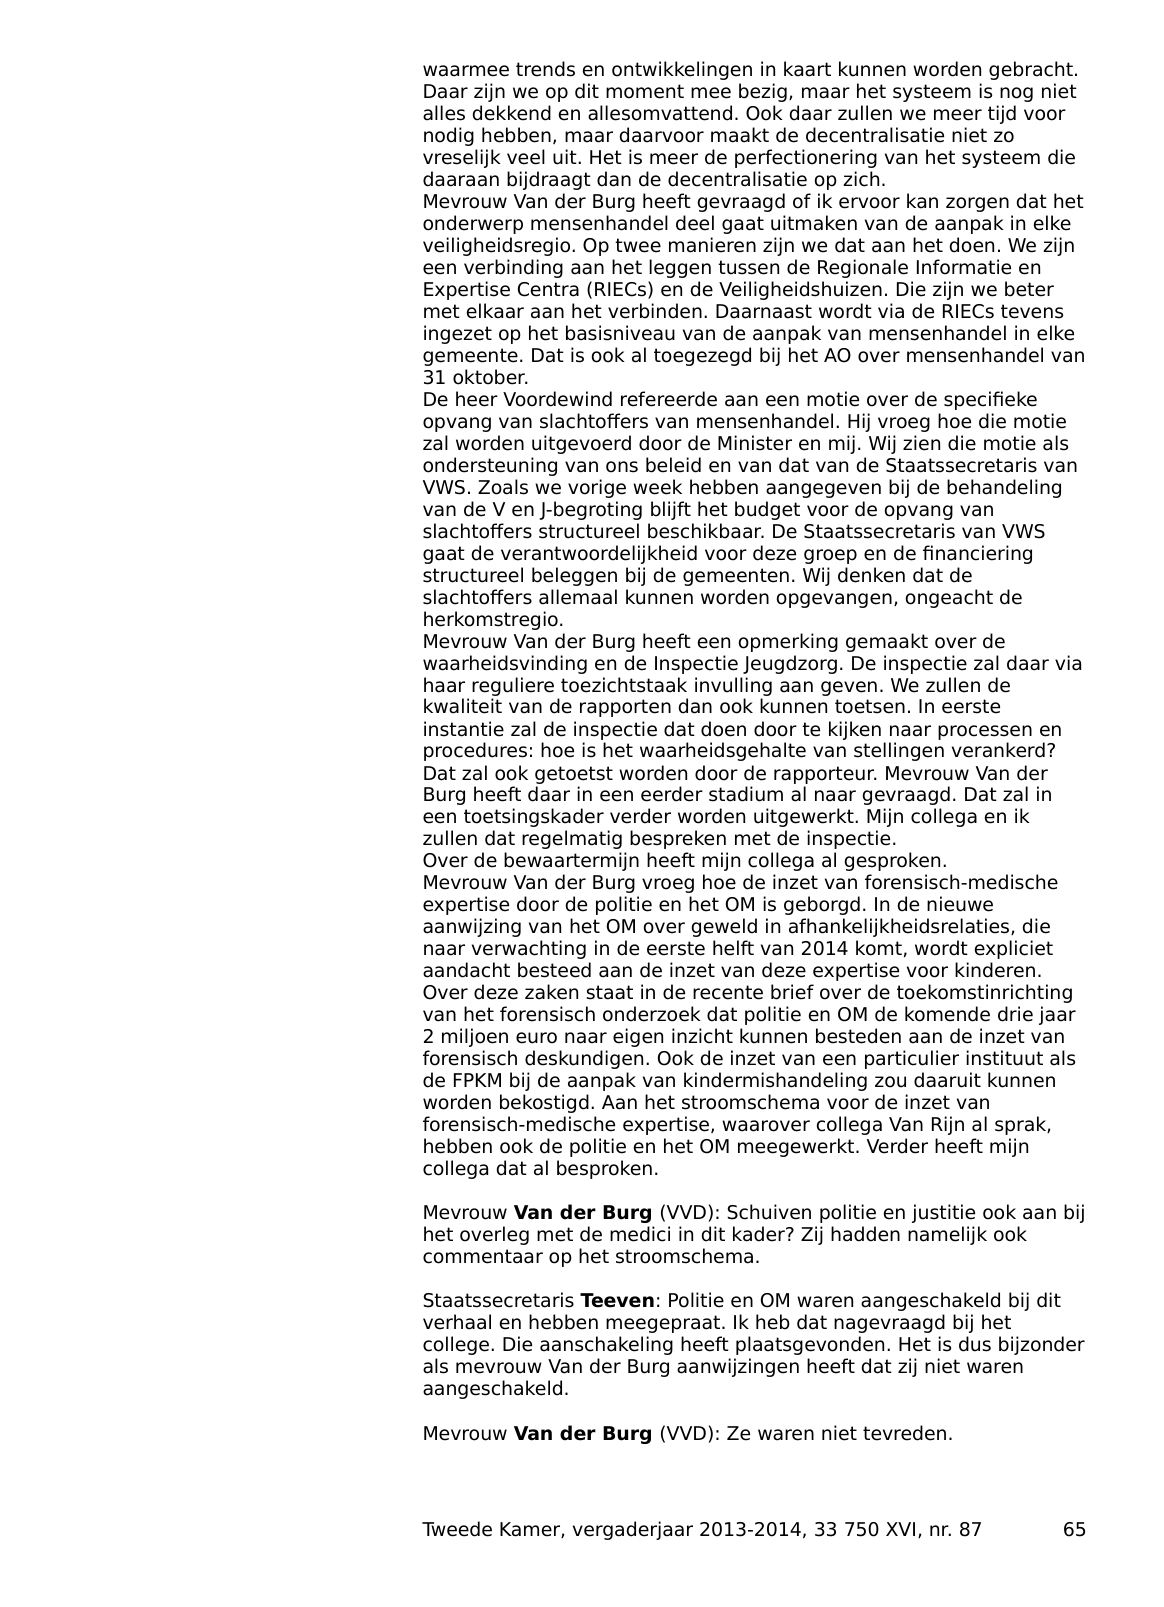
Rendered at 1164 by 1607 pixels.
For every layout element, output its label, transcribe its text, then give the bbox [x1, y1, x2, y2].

text Mevrouw Van der Burg heeft een opmerking gemaakt over de waarheidsvinding en de Inspectie Jeugdzorg. De inspectie zal daar via haar reguliere toezichtstaak invulling aan geven. We zullen de kwaliteit van de rapporten dan ook kunnen toetsen. In eerste instantie zal de inspectie dat doen door te kijken naar processen en procedures: hoe is het waarheidsgehalte van stellingen verankerd? Dat zal ook getoetst worden door de rapporteur. Mevrouw Van der Burg heeft daar in een eerder stadium al naar gevraagd. Dat zal in een toetsingskader verder worden uitgewerkt. Mijn collega en ik zullen dat regelmatig bespreken met de inspectie. [422, 631, 1087, 850]
text waarmee trends en ontwikkelingen in kaart kunnen worden gebracht. Daar zijn we op dit moment mee bezig, maar het systeem is nog niet alles dekkend en allesomvattend. Ook daar zullen we meer tijd voor nodig hebben, maar daarvoor maakt de decentralisatie niet zo vreselijk veel uit. Het is meer de perfectionering van het systeem die daaraan bijdraagt dan de decentralisatie op zich. [422, 59, 1087, 191]
text Over de bewaartermijn heeft mijn collega al gesproken. [422, 850, 1087, 872]
text Mevrouw Van der Burg (VVD): Ze waren niet tevreden. [422, 1422, 1087, 1444]
text Mevrouw Van der Burg vroeg hoe de inzet van forensisch-medische expertise door de politie en het OM is geborgd. In de nieuwe aanwijzing van het OM over geweld in afhankelijkheidsrelaties, die naar verwachting in de eerste helft van 2014 komt, wordt expliciet aandacht besteed aan de inzet van deze expertise voor kinderen. Over deze zaken staat in de recente brief over de toekomstinrichting van het forensisch onderzoek dat politie en OM de komende drie jaar 2 miljoen euro naar eigen inzicht kunnen besteden aan de inzet van forensisch deskundigen. Ook de inzet van een particulier instituut als de FPKM bij de aanpak van kindermishandeling zou daaruit kunnen worden bekostigd. Aan het stroomschema voor de inzet van forensisch-medische expertise, waarover collega Van Rijn al sprak, hebben ook de politie en het OM meegewerkt. Verder heeft mijn collega dat al besproken. [422, 872, 1087, 1180]
text De heer Voordewind refereerde aan een motie over de specifieke opvang van slachtoffers van mensenhandel. Hij vroeg hoe die motie zal worden uitgevoerd door de Minister en mij. Wij zien die motie als ondersteuning van ons beleid en van dat van de Staatssecretaris van VWS. Zoals we vorige week hebben aangegeven bij de behandeling van de V en J-begroting blijft het budget voor de opvang van slachtoffers structureel beschikbaar. De Staatssecretaris van VWS gaat de verantwoordelijkheid voor deze groep en de financiering structureel beleggen bij de gemeenten. Wij denken dat de slachtoffers allemaal kunnen worden opgevangen, ongeacht de herkomstregio. [422, 389, 1087, 631]
text Mevrouw Van der Burg heeft gevraagd of ik ervoor kan zorgen dat het onderwerp mensenhandel deel gaat uitmaken van de aanpak in elke veiligheidsregio. Op twee manieren zijn we dat aan het doen. We zijn een verbinding aan het leggen tussen de Regionale Informatie en Expertise Centra (RIECs) en de Veiligheidshuizen. Die zijn we beter met elkaar aan het verbinden. Daarnaast wordt via de RIECs tevens ingezet op het basisniveau van de aanpak van mensenhandel in elke gemeente. Dat is ook al toegezegd bij het AO over mensenhandel van 31 oktober. [422, 191, 1087, 389]
text Staatssecretaris Teeven: Politie en OM waren aangeschakeld bij dit verhaal en hebben meegepraat. Ik heb dat nagevraagd bij het college. Die aanschakeling heeft plaatsgevonden. Het is dus bijzonder als mevrouw Van der Burg aanwijzingen heeft dat zij niet waren aangeschakeld. [422, 1290, 1087, 1400]
text Mevrouw Van der Burg (VVD): Schuiven politie en justitie ook aan bij het overleg met de medici in dit kader? Zij hadden namelijk ook commentaar op het stroomschema. [422, 1202, 1087, 1268]
